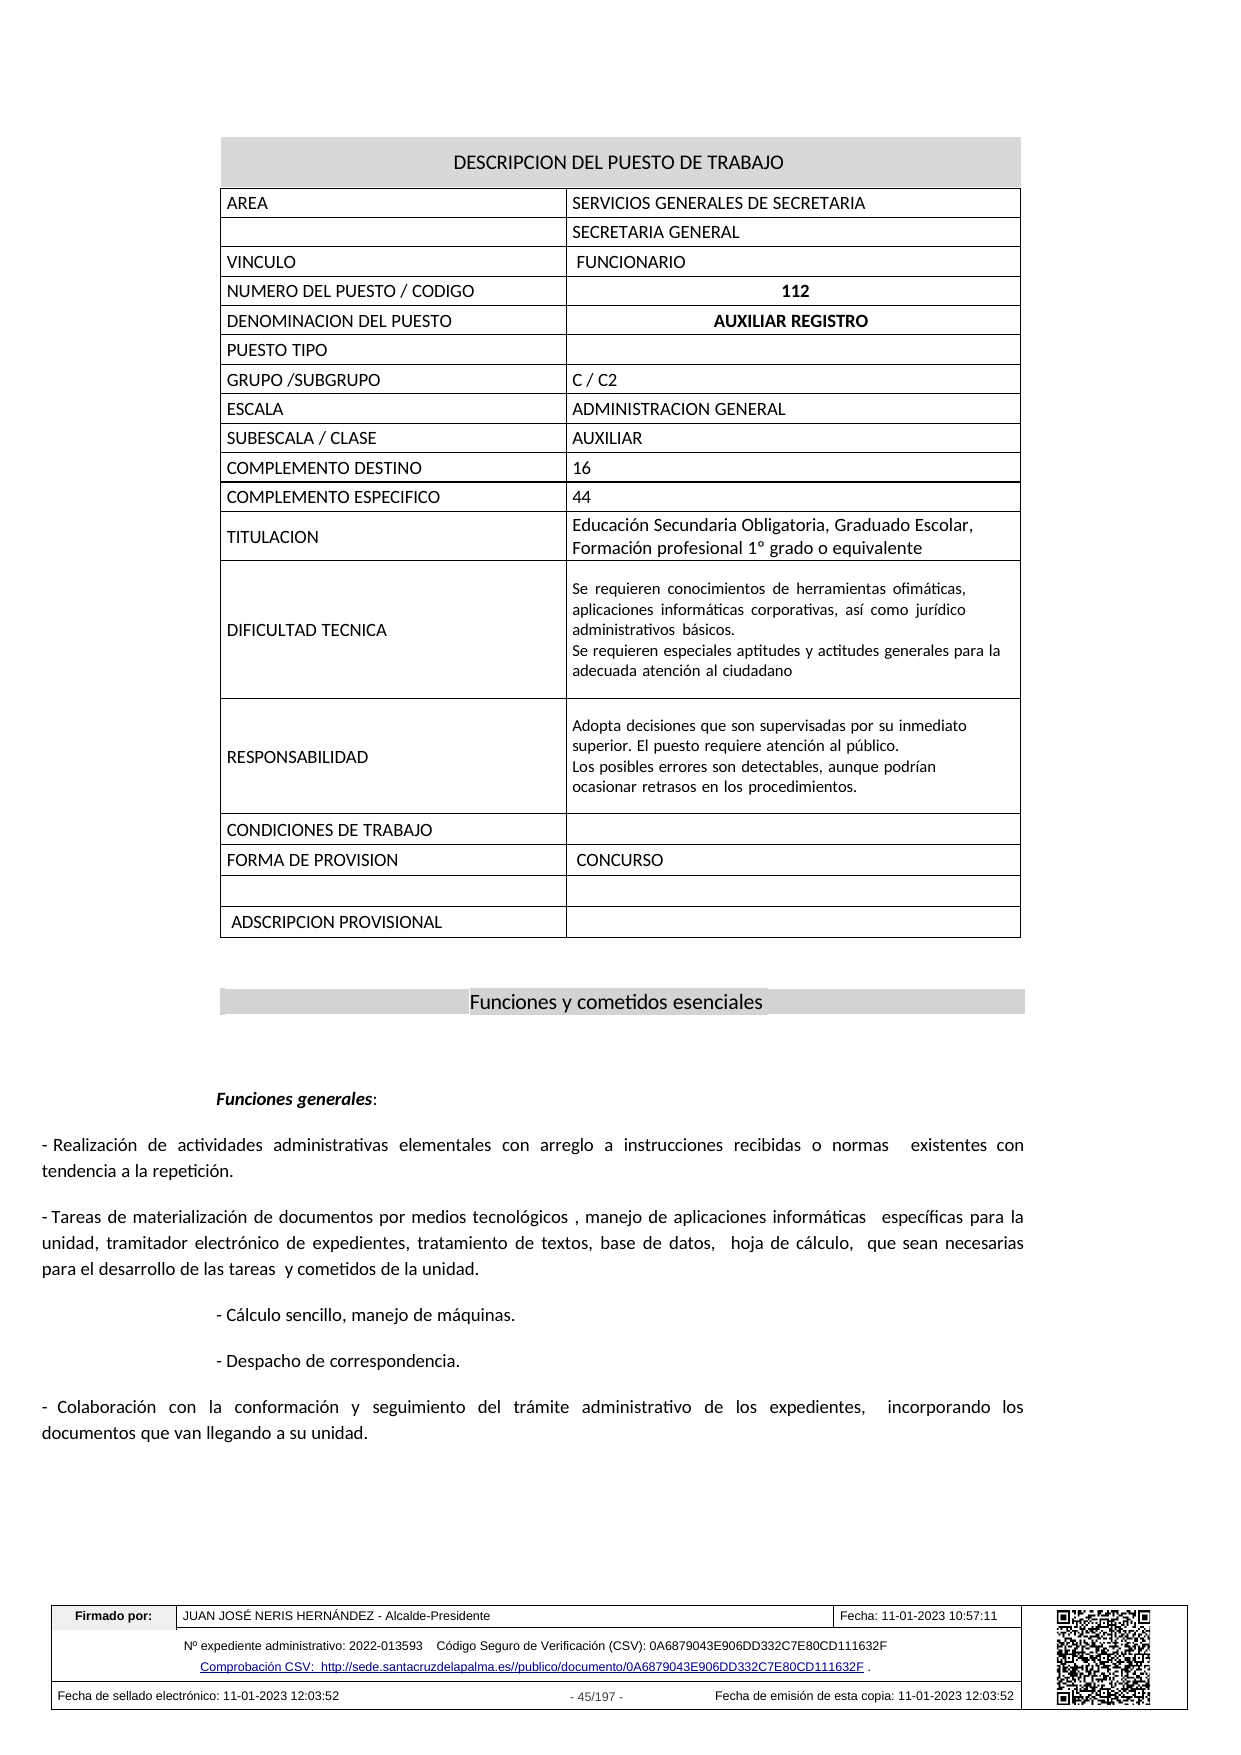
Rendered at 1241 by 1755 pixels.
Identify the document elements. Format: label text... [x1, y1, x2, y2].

table_cell CONDICIONES DE TRABAJO [221, 814, 566, 844]
list Colaboración con la conformación y seguimiento del trámite administrativo de los expedientes, incorporando los documentos que van llegando a su unidad. [42, 1395, 1024, 1444]
table_cell Fecha de sellado electrónico: 11-01-2023 12:03:52 - 45/197 - Fecha de emisión de esta copia: 11-01-2023 12:03:52 [52, 1682, 1021, 1709]
table_cell AUXILIAR REGISTRO [567, 306, 1020, 334]
table_cell ADSCRIPCION PROVISIONAL [221, 907, 566, 937]
table_cell SECRETARIA GENERAL [567, 218, 1020, 246]
table_cell FORMA DE PROVISION [221, 845, 566, 875]
table_cell ADMINISTRACION GENERAL [567, 394, 1020, 423]
table_cell RESPONSABILIDAD [221, 699, 566, 813]
table_cell GRUPO /SUBGRUPO [221, 365, 566, 393]
table_cell COMPLEMENTO ESPECIFICO [221, 483, 566, 511]
table_cell COMPLEMENTO DESTINO [221, 453, 566, 481]
table_cell Se requieren conocimientos de herramientas ofimáticas, aplicaciones informáticas corporativas, así como jurídico administrativos básicos. Se requieren especiales aptitudes y actitudes generales para la adecuada atención al ciudadano [567, 561, 1020, 698]
table_cell 16 [567, 453, 1020, 481]
table_cell DENOMINACION DEL PUESTO [221, 306, 566, 334]
table_cell [567, 814, 1020, 844]
table_cell SERVICIOS GENERALES DE SECRETARIA [567, 189, 1020, 217]
table_cell Adopta decisiones que son supervisadas por su inmediato superior. El puesto requiere atención al público. Los posibles errores son detectables, aunque podrían ocasionar retrasos en los procedimientos. [567, 699, 1020, 813]
table_cell VINCULO [221, 247, 566, 276]
table_cell [567, 335, 1020, 364]
table_cell AREA [221, 189, 566, 217]
table_header Firmado por: [52, 1606, 176, 1627]
table_cell 112 [567, 277, 1020, 305]
table_cell FUNCIONARIO [567, 247, 1020, 276]
table_header Fecha: 11-01-2023 10:57:11 [834, 1606, 1021, 1627]
table_cell PUESTO TIPO [221, 335, 566, 364]
table_cell [221, 218, 566, 246]
table_cell ESCALA [221, 394, 566, 423]
table_cell SUBESCALA / CLASE [221, 424, 566, 452]
list Tareas de materialización de documentos por medios tecnológicos , manejo de aplicaciones informáticas específicas para la unidad, tramitador electrónico de expedientes, tratamiento de textos, base de datos, hoja de cálculo, que sean necesarias para el desarrollo de las tareas y cometidos de la unidad. [42, 1205, 1024, 1281]
table_cell [567, 907, 1020, 937]
table_header DESCRIPCION DEL PUESTO DE TRABAJO [221, 137, 1021, 187]
table_cell Nº expediente administrativo: 2022-013593 Código Seguro de Verificación (CSV): 0A6879043E906DD332C7E80CD111632F Comprobación CSV: http://sede.santacruzdelapalma.es//publico/documento/0A6879043E906DD332C7E80CD111632F . [52, 1628, 1021, 1681]
table_cell Educación Secundaria Obligatoria, Graduado Escolar, Formación profesional 1º grado o equivalente [567, 512, 1020, 560]
table_cell C / C2 [567, 365, 1020, 393]
table_cell CONCURSO [567, 845, 1020, 875]
list Cálculo sencillo, manejo de máquinas. [216, 1303, 1199, 1326]
subtitle Funciones y cometidos esenciales [220, 988, 1199, 1015]
table_cell NUMERO DEL PUESTO / CODIGO [221, 277, 566, 305]
table_cell AUXILIAR [567, 424, 1020, 452]
table_header JUAN JOSÉ NERIS HERNÁNDEZ - Alcalde-Presidente [177, 1606, 833, 1627]
table_cell TITULACION [221, 512, 566, 560]
subtitle Funciones generales: [216, 1087, 1199, 1109]
table_cell [221, 876, 566, 906]
table_cell [567, 876, 1020, 906]
table_header [1022, 1606, 1187, 1709]
list Despacho de correspondencia. [216, 1349, 1199, 1372]
table_cell 44 [567, 483, 1020, 511]
list Realización de actividades administrativas elementales con arreglo a instrucciones recibidas o normas existentes con tendencia a la repetición. [42, 1133, 1024, 1182]
table_cell DIFICULTAD TECNICA [221, 561, 566, 698]
